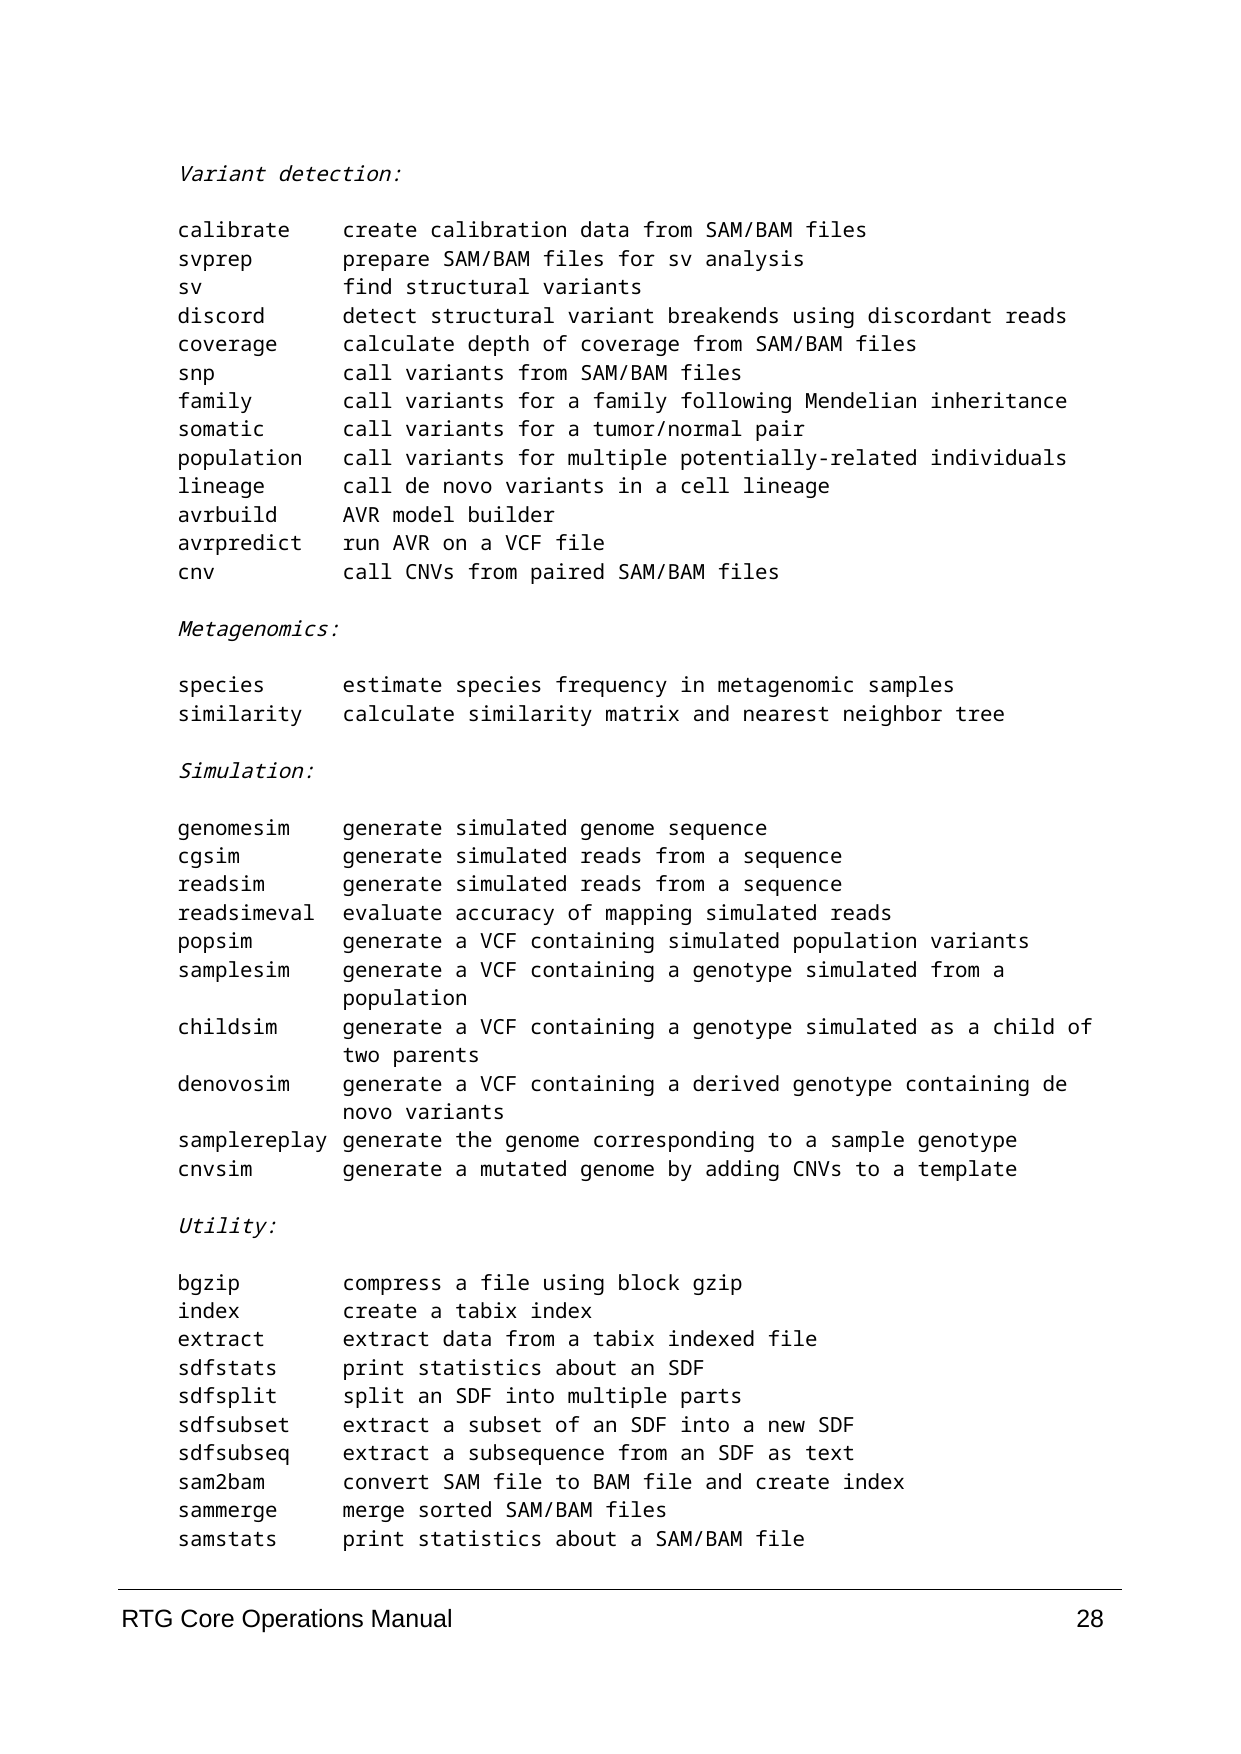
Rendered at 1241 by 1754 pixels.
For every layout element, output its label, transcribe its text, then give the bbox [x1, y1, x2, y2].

text sdfsplit split an SDF into multiple parts [177, 1381, 1122, 1410]
text sam2bam convert SAM file to BAM file and create index [177, 1467, 1122, 1495]
text extract extract data from a tabix indexed file [177, 1324, 1122, 1353]
text denovosim generate a VCF containing a derived genotype containing de novo variants [177, 1069, 1122, 1126]
text calibrate create calibration data from SAM/BAM files [177, 216, 1122, 244]
text sammerge merge sorted SAM/BAM files [177, 1495, 1122, 1524]
text cnvsim generate a mutated genome by adding CNVs to a template [177, 1154, 1122, 1182]
text readsim generate simulated reads from a sequence [177, 869, 1122, 898]
text somatic call variants for a tumor/normal pair [177, 414, 1122, 443]
text Variant detection: [177, 159, 1122, 187]
text species estimate species frequency in metagenomic samples [177, 671, 1122, 699]
text sdfsubset extract a subset of an SDF into a new SDF [177, 1410, 1122, 1438]
text svprep prepare SAM/BAM files for sv analysis [177, 244, 1122, 272]
text discord detect structural variant breakends using discordant reads [177, 301, 1122, 329]
text samplereplay generate the genome corresponding to a sample genotype [177, 1126, 1122, 1154]
text snp call variants from SAM/BAM files [177, 358, 1122, 386]
text cgsim generate simulated reads from a sequence [177, 841, 1122, 869]
text sdfsubseq extract a subsequence from an SDF as text [177, 1438, 1122, 1467]
text Metagenomics: [177, 614, 1122, 642]
text Simulation: [177, 756, 1122, 784]
text lineage call de novo variants in a cell lineage [177, 471, 1122, 500]
text population call variants for multiple potentially-related individuals [177, 443, 1122, 471]
text Utility: [177, 1211, 1122, 1239]
text samplesim generate a VCF containing a genotype simulated from a population [177, 955, 1122, 1012]
text index create a tabix index [177, 1296, 1122, 1324]
text popsim generate a VCF containing simulated population variants [177, 926, 1122, 955]
text similarity calculate similarity matrix and nearest neighbor tree [177, 699, 1122, 727]
text cnv call CNVs from paired SAM/BAM files [177, 557, 1122, 585]
text genomesim generate simulated genome sequence [177, 813, 1122, 841]
text childsim generate a VCF containing a genotype simulated as a child of two parents [177, 1012, 1122, 1069]
text sv find structural variants [177, 272, 1122, 301]
text sdfstats print statistics about an SDF [177, 1353, 1122, 1381]
text samstats print statistics about a SAM/BAM file [177, 1524, 1122, 1552]
text avrbuild AVR model builder [177, 500, 1122, 528]
text family call variants for a family following Mendelian inheritance [177, 386, 1122, 414]
text readsimeval evaluate accuracy of mapping simulated reads [177, 898, 1122, 926]
text bgzip compress a file using block gzip [177, 1268, 1122, 1296]
text avrpredict run AVR on a VCF file [177, 528, 1122, 557]
text coverage calculate depth of coverage from SAM/BAM files [177, 329, 1122, 358]
